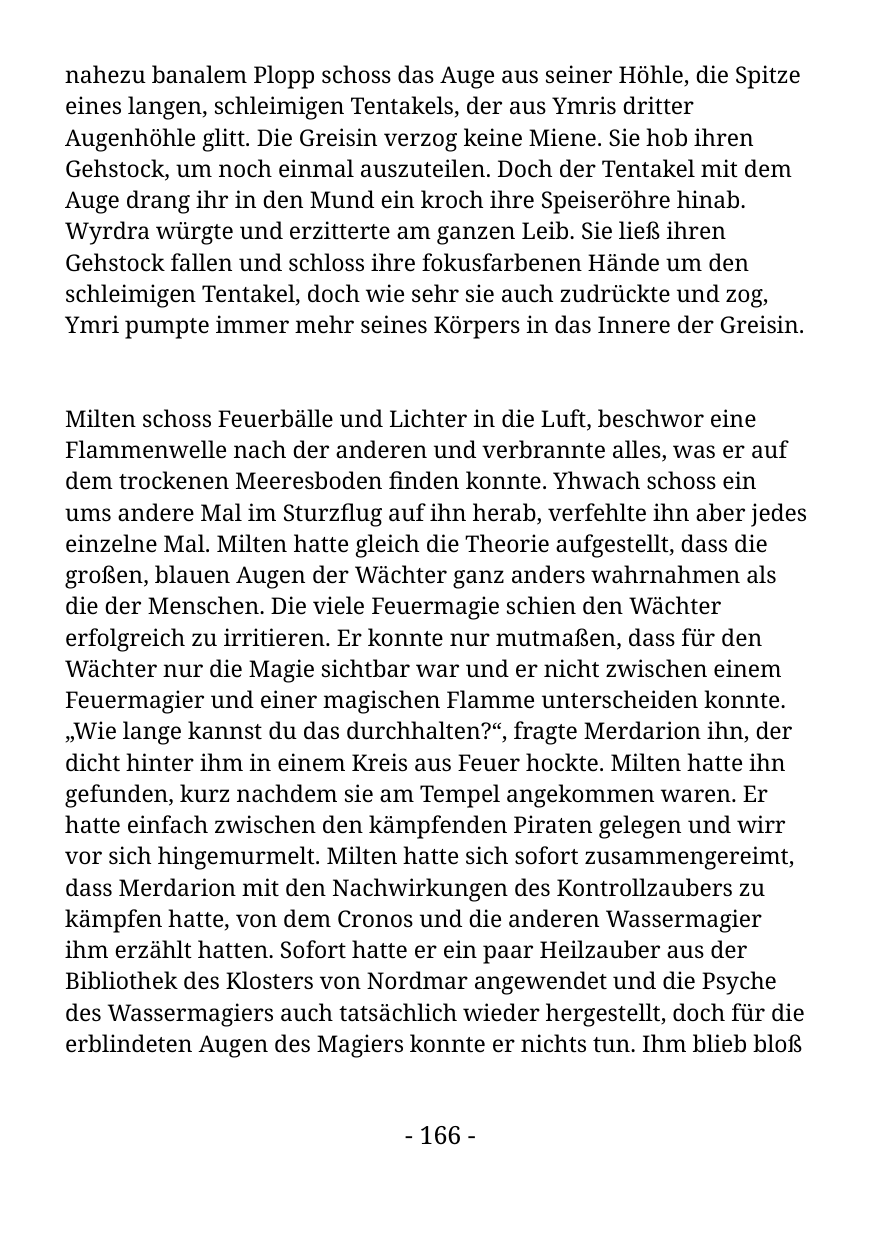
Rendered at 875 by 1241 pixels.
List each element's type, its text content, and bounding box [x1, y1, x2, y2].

text nahezu banalem Plopp schoss das Auge aus seiner Höhle, die Spitze eines langen, schleimigen Tentakels, der aus Ymris dritter Augenhöhle glitt. Die Greisin verzog keine Miene. Sie hob ihren Gehstock, um noch einmal auszuteilen. Doch der Tentakel mit dem Auge drang ihr in den Mund ein kroch ihre Speiseröhre hinab. Wyrdra würgte und erzitterte am ganzen Leib. Sie ließ ihren Gehstock fallen und schloss ihre fokusfarbenen Hände um den schleimigen Tentakel, doch wie sehr sie auch zudrückte und zog, Ymri pumpte immer mehr seines Körpers in das Innere der Greisin. Milten schoss Feuerbälle und Lichter in die Luft, beschwor eine Flammenwelle nach der anderen und verbrannte alles, was er auf dem trockenen Meeresboden finden konnte. Yhwach schoss ein ums andere Mal im Sturzflug auf ihn herab, verfehlte ihn aber jedes einzelne Mal. Milten hatte gleich die Theorie aufgestellt, dass die großen, blauen Augen der Wächter ganz anders wahrnahmen als die der Menschen. Die viele Feuermagie schien den Wächter erfolgreich zu irritieren. Er konnte nur mutmaßen, dass für den Wächter nur die Magie sichtbar war und er nicht zwischen einem Feuermagier und einer magischen Flamme unterscheiden konnte. „Wie lange kannst du das durchhalten?“, fragte Merdarion ihn, der dicht hinter ihm in einem Kreis aus Feuer hockte. Milten hatte ihn gefunden, kurz nachdem sie am Tempel angekommen waren. Er hatte einfach zwischen den kämpfenden Piraten gelegen und wirr vor sich hingemurmelt. Milten hatte sich sofort zusammengereimt, dass Merdarion mit den Nachwirkungen des Kontrollzaubers zu kämpfen hatte, von dem Cronos und die anderen Wassermagier ihm erzählt hatten. Sofort hatte er ein paar Heilzauber aus der Bibliothek des Klosters von Nordmar angewendet und die Psyche des Wassermagiers auch tatsächlich wieder hergestellt, doch für die erblindeten Augen des Magiers konnte er nichts tun. Ihm blieb bloß [65, 59, 809, 1059]
